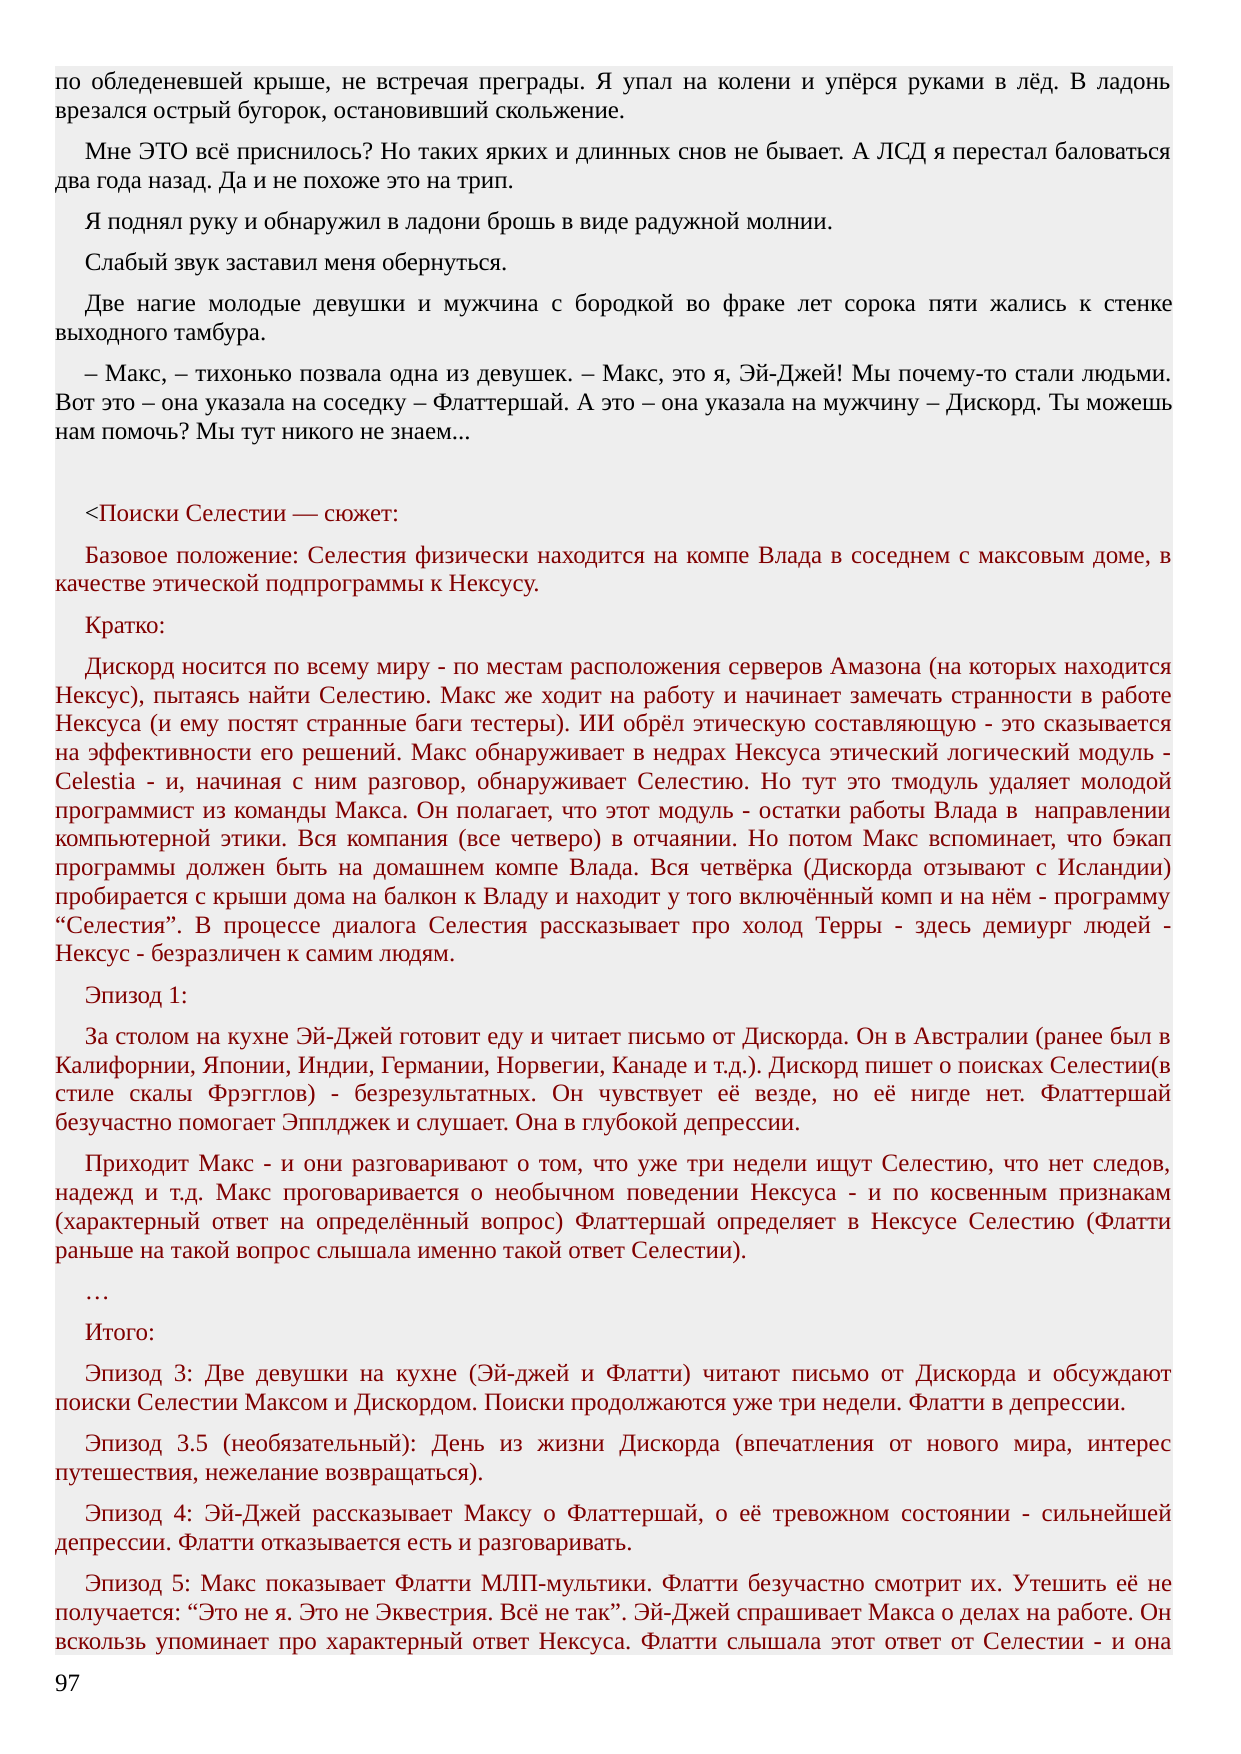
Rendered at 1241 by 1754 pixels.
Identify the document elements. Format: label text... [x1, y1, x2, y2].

text Базовое положение: Селестия физически находится на компе Влада в соседнем с максовым доме, в качестве этической подпрограммы к Нексусу. [55, 540, 1173, 597]
text Эпизод 1: [55, 980, 1173, 1008]
text За столом на кухне Эй-Джей готовит еду и читает письмо от Дискорда. Он в Австралии (ранее был в Калифорнии, Японии, Индии, Германии, Норвегии, Канаде и т.д.). Дискорд пишет о поисках Селестии(в стиле скалы Фрэгглов) - безрезультатных. Он чувствует её везде, но её нигде нет. Флаттершай безучастно помогает Эпплджек и слушает. Она в глубокой депрессии. [55, 1021, 1173, 1136]
text Приходит Макс - и они разговаривают о том, что уже три недели ищут Селестию, что нет следов, надежд и т.д. Макс проговаривается о необычном поведении Нексуса - и по косвенным признакам (характерный ответ на определённый вопрос) Флаттершай определяет в Нексусе Селестию (Флатти раньше на такой вопрос слышала именно такой ответ Селестии). [55, 1148, 1173, 1263]
text … [55, 1276, 1173, 1305]
text Две нагие молодые девушки и мужчина с бородкой во фраке лет сорока пяти жались к стенке выходного тамбура. [55, 288, 1173, 346]
text Дискорд носится по всему миру - по местам расположения серверов Амазона (на которых находится Нексус), пытаясь найти Селестию. Макс же ходит на работу и начинает замечать странности в работе Нексуса (и ему постят странные баги тестеры). ИИ обрёл этическую составляющую - это сказывается на эффективности его решений. Макс обнаруживает в недрах Нексуса этический логический модуль - Celestia - и, начиная с ним разговор, обнаруживает Селестию. Но тут это тмодуль удаляет молодой программист из команды Макса. Он полагает, что этот модуль - остатки работы Влада в направлении компьютерной этики. Вся компания (все четверо) в отчаянии. Но потом Макс вспоминает, что бэкап программы должен быть на домашнем компе Влада. Вся четвёрка (Дискорда отзывают с Исландии) пробирается с крыши дома на балкон к Владу и находит у того включённый комп и на нём - программу “Селестия”. В процессе диалога Селестия рассказывает про холод Терры - здесь демиург людей - Нексус - безразличен к самим людям. [55, 651, 1173, 967]
text – Макс, – тихонько позвала одна из девушек. – Макс, это я, Эй-Джей! Мы почему-то стали людьми. Вот это – она указала на соседку – Флаттершай. А это – она указала на мужчину – Дискорд. Ты можешь нам помочь? Мы тут никого не знаем... [55, 358, 1173, 445]
text Мне ЭТО всё приснилось? Но таких ярких и длинных снов не бывает. А ЛСД я перестал баловаться два года назад. Да и не похоже это на трип. [55, 136, 1173, 193]
text Слабый звук заставил меня обернуться. [55, 247, 1173, 276]
text Эпизод 3.5 (необязательный): День из жизни Дискорда (впечатления от нового мира, интерес путешествия, нежелание возвращаться). [55, 1428, 1173, 1486]
text по обледеневшей крыше, не встречая преграды. Я упал на колени и упёрся руками в лёд. В ладонь врезался острый бугорок, остановивший скольжение. [55, 66, 1173, 123]
text Эпизод 5: Макс показывает Флатти МЛП-мультики. Флатти безучастно смотрит их. Утешить её не получается: “Это не я. Это не Эквестрия. Всё не так”. Эй-Джей спрашивает Макса о делах на работе. Он вскользь упоминает про характерный ответ Нексуса. Флатти слышала этот ответ от Селестии - и она [55, 1568, 1173, 1655]
text Эпизод 3: Две девушки на кухне (Эй-джей и Флатти) читают письмо от Дискорда и обсуждают поиски Селестии Максом и Дискордом. Поиски продолжаются уже три недели. Флатти в депрессии. [55, 1358, 1173, 1416]
text Я поднял руку и обнаружил в ладони брошь в виде радужной молнии. [55, 206, 1173, 235]
text <Поиски Селестии — сюжет: [55, 498, 1173, 527]
text Эпизод 4: Эй-Джей рассказывает Максу о Флаттершай, о её тревожном состоянии - сильнейшей депрессии. Флатти отказывается есть и разговаривать. [55, 1498, 1173, 1556]
text Кратко: [55, 610, 1173, 638]
text Итого: [55, 1317, 1173, 1346]
